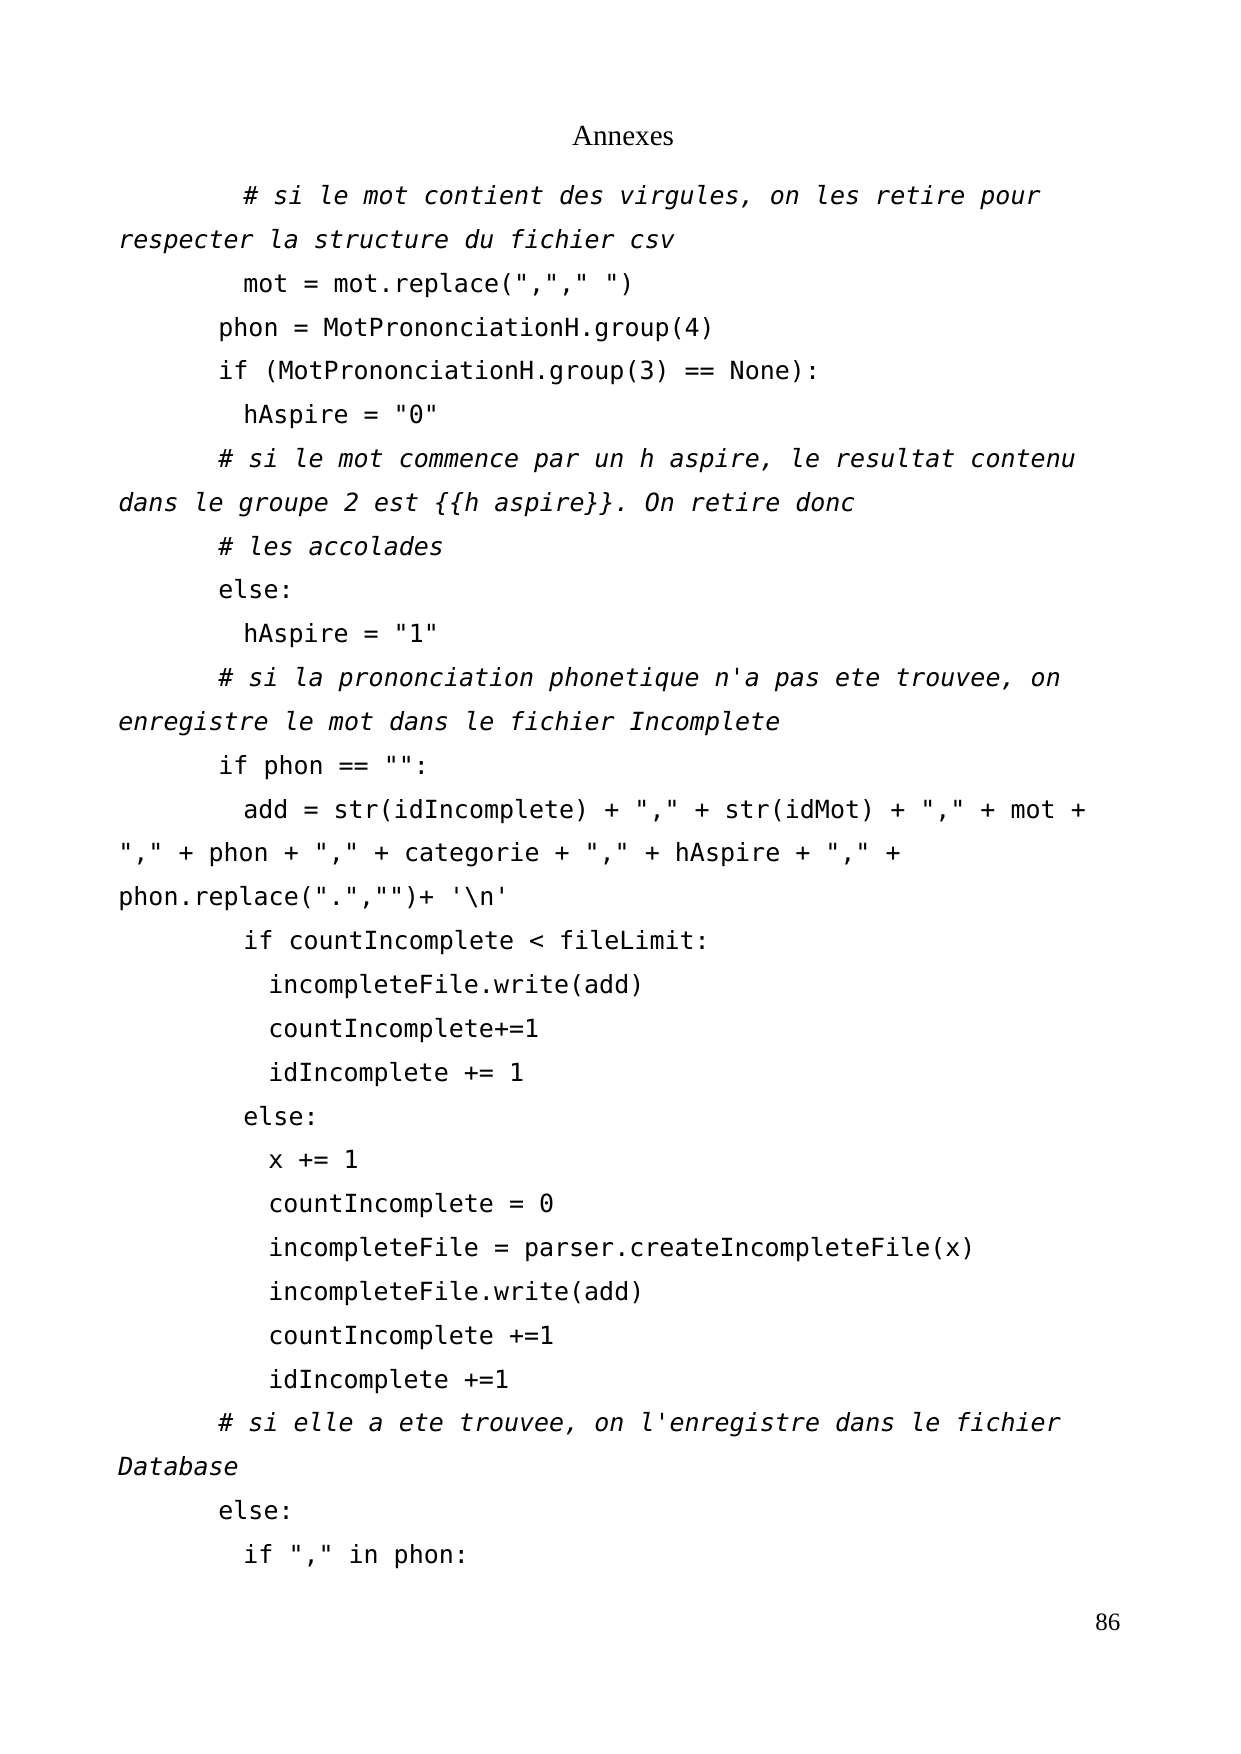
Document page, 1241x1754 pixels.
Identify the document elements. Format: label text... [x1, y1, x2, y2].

text incompleteFile.write(add) [118, 970, 1122, 999]
text else: [118, 576, 1122, 605]
text # si le mot commence par un h aspire, le resultat contenu dans le groupe 2 est {{h aspire}}. On retire donc [118, 444, 1122, 517]
text if countIncomplete < fileLimit: [118, 926, 1122, 955]
text countIncomplete = 0 [118, 1189, 1122, 1218]
text hAspire = "0" [118, 400, 1122, 429]
text if "," in phon: [118, 1540, 1122, 1569]
text # si le mot contient des virgules, on les retire pour respecter la structure du fichier csv [118, 181, 1122, 254]
text idIncomplete +=1 [118, 1365, 1122, 1394]
text incompleteFile.write(add) [118, 1277, 1122, 1306]
text idIncomplete += 1 [118, 1058, 1122, 1087]
text else: [118, 1102, 1122, 1131]
text incompleteFile = parser.createIncompleteFile(x) [118, 1233, 1122, 1262]
text add = str(idIncomplete) + "," + str(idMot) + "," + mot + "," + phon + "," + categorie + "," + hAspire + "," + phon.replace(".","")+ '\n' [118, 795, 1122, 912]
text phon = MotPrononciationH.group(4) [118, 313, 1122, 342]
text mot = mot.replace(","," ") [118, 269, 1122, 298]
text # les accolades [118, 532, 1122, 561]
text # si la prononciation phonetique n'a pas ete trouvee, on enregistre le mot dans le fichier Incomplete [118, 663, 1122, 736]
text countIncomplete+=1 [118, 1014, 1122, 1043]
text if (MotPrononciationH.group(3) == None): [118, 356, 1122, 386]
text if phon == "": [118, 751, 1122, 780]
text countIncomplete +=1 [118, 1321, 1122, 1350]
text hAspire = "1" [118, 619, 1122, 649]
text # si elle a ete trouvee, on l'enregistre dans le fichier Database [118, 1408, 1122, 1482]
text x += 1 [118, 1145, 1122, 1175]
text else: [118, 1496, 1122, 1525]
